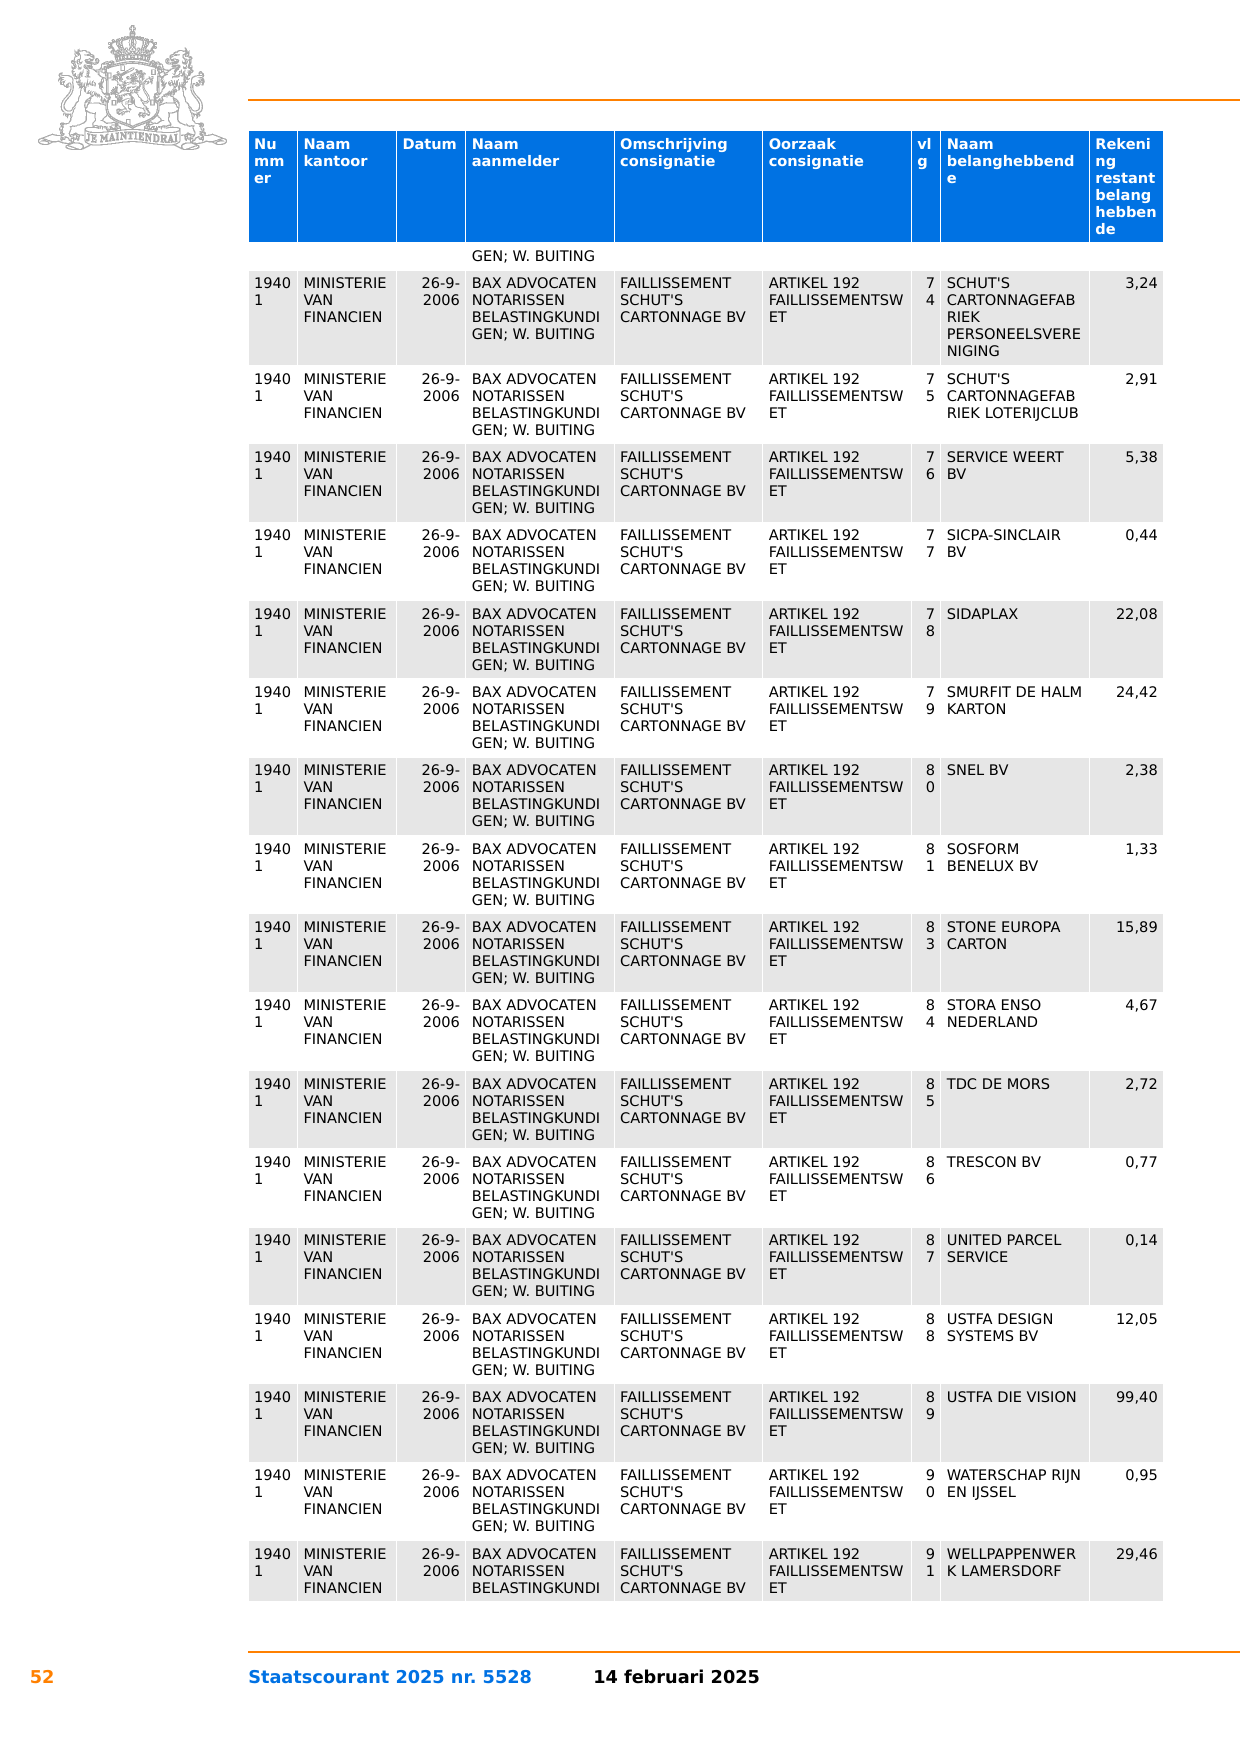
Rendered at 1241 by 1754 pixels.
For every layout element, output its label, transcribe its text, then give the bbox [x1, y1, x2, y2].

table_cell ARTIKEL 192 FAILLISSEMENTSWET [763, 1306, 911, 1383]
table_cell 15,89 [1090, 914, 1163, 992]
table_cell ARTIKEL 192 FAILLISSEMENTSWET [763, 1541, 911, 1601]
table_cell FAILLISSEMENT SCHUT'S CARTONNAGE BV [615, 1384, 762, 1462]
table_cell BAX ADVOCATEN NOTARISSEN BELASTINGKUNDIGEN; W. BUITING [466, 836, 614, 913]
table_cell FAILLISSEMENT SCHUT'S CARTONNAGE BV [615, 444, 762, 522]
table_cell 19401 [249, 444, 297, 522]
table_cell MINISTERIE VAN FINANCIEN [298, 1149, 396, 1227]
table_cell BAX ADVOCATEN NOTARISSEN BELASTINGKUNDIGEN; W. BUITING [466, 914, 614, 992]
table_cell 26-9-2006 [397, 1306, 465, 1383]
table_cell 12,05 [1090, 1306, 1163, 1383]
table_cell 29,46 [1090, 1541, 1163, 1601]
table_cell 1,33 [1090, 836, 1163, 913]
table_cell 26-9-2006 [397, 523, 465, 600]
table_cell ARTIKEL 192 FAILLISSEMENTSWET [763, 271, 911, 365]
table_cell [1090, 243, 1163, 269]
table_cell MINISTERIE VAN FINANCIEN [298, 444, 396, 522]
table_cell 26-9-2006 [397, 1463, 465, 1540]
table_cell 19401 [249, 1149, 297, 1227]
table_cell 19401 [249, 1541, 297, 1601]
table_cell FAILLISSEMENT SCHUT'S CARTONNAGE BV [615, 1228, 762, 1305]
table_cell 26-9-2006 [397, 1541, 465, 1601]
table_cell ARTIKEL 192 FAILLISSEMENTSWET [763, 679, 911, 757]
table_cell FAILLISSEMENT SCHUT'S CARTONNAGE BV [615, 1149, 762, 1227]
table_cell BAX ADVOCATEN NOTARISSEN BELASTINGKUNDIGEN; W. BUITING [466, 271, 614, 365]
table_cell BAX ADVOCATEN NOTARISSEN BELASTINGKUNDIGEN; W. BUITING [466, 758, 614, 835]
table_cell BAX ADVOCATEN NOTARISSEN BELASTINGKUNDIGEN; W. BUITING [466, 601, 614, 678]
table_cell USTFA DESIGN SYSTEMS BV [941, 1306, 1089, 1383]
table_cell MINISTERIE VAN FINANCIEN [298, 366, 396, 443]
table_cell [397, 243, 465, 269]
table_header Rekening restant belanghebbende [1090, 131, 1163, 242]
table_cell ARTIKEL 192 FAILLISSEMENTSWET [763, 1463, 911, 1540]
table_cell ARTIKEL 192 FAILLISSEMENTSWET [763, 914, 911, 992]
table_cell 26-9-2006 [397, 836, 465, 913]
table_header Naam aanmelder [466, 131, 614, 242]
table_cell MINISTERIE VAN FINANCIEN [298, 679, 396, 757]
table_cell MINISTERIE VAN FINANCIEN [298, 914, 396, 992]
table_cell FAILLISSEMENT SCHUT'S CARTONNAGE BV [615, 601, 762, 678]
table_cell SNEL BV [941, 758, 1089, 835]
table_cell BAX ADVOCATEN NOTARISSEN BELASTINGKUNDIGEN; W. BUITING [466, 1306, 614, 1383]
table_cell 91 [912, 1541, 940, 1601]
table_cell 2,38 [1090, 758, 1163, 835]
table_cell 76 [912, 444, 940, 522]
table_cell 26-9-2006 [397, 1228, 465, 1305]
table_cell 74 [912, 271, 940, 365]
table_cell STORA ENSO NEDERLAND [941, 993, 1089, 1070]
table_cell ARTIKEL 192 FAILLISSEMENTSWET [763, 1071, 911, 1148]
table_cell SIDAPLAX [941, 601, 1089, 678]
table_cell 88 [912, 1306, 940, 1383]
table_cell GEN; W. BUITING [466, 243, 614, 269]
table_cell ARTIKEL 192 FAILLISSEMENTSWET [763, 366, 911, 443]
table_cell FAILLISSEMENT SCHUT'S CARTONNAGE BV [615, 1306, 762, 1383]
table_cell FAILLISSEMENT SCHUT'S CARTONNAGE BV [615, 679, 762, 757]
table_cell 0,44 [1090, 523, 1163, 600]
table_cell 26-9-2006 [397, 601, 465, 678]
table_cell BAX ADVOCATEN NOTARISSEN BELASTINGKUNDIGEN; W. BUITING [466, 366, 614, 443]
table_header Oorzaak consignatie [763, 131, 911, 242]
table_header Naam belanghebbende [941, 131, 1089, 242]
table_cell 19401 [249, 1306, 297, 1383]
table_cell 26-9-2006 [397, 758, 465, 835]
table_cell 4,67 [1090, 993, 1163, 1070]
table_cell 0,77 [1090, 1149, 1163, 1227]
table_cell ARTIKEL 192 FAILLISSEMENTSWET [763, 1149, 911, 1227]
table_cell 84 [912, 993, 940, 1070]
table_cell FAILLISSEMENT SCHUT'S CARTONNAGE BV [615, 836, 762, 913]
table_cell FAILLISSEMENT SCHUT'S CARTONNAGE BV [615, 523, 762, 600]
table_cell FAILLISSEMENT SCHUT'S CARTONNAGE BV [615, 366, 762, 443]
table_cell 26-9-2006 [397, 1384, 465, 1462]
table_cell BAX ADVOCATEN NOTARISSEN BELASTINGKUNDIGEN; W. BUITING [466, 444, 614, 522]
table_cell 19401 [249, 1071, 297, 1148]
table_cell 19401 [249, 1228, 297, 1305]
table_cell 22,08 [1090, 601, 1163, 678]
table_cell TRESCON BV [941, 1149, 1089, 1227]
table_cell TDC DE MORS [941, 1071, 1089, 1148]
table_cell WATERSCHAP RIJN EN IJSSEL [941, 1463, 1089, 1540]
table_cell [941, 243, 1089, 269]
table_cell FAILLISSEMENT SCHUT'S CARTONNAGE BV [615, 1071, 762, 1148]
table_cell 77 [912, 523, 940, 600]
table_cell MINISTERIE VAN FINANCIEN [298, 836, 396, 913]
table_cell 86 [912, 1149, 940, 1227]
table_cell [763, 243, 911, 269]
table_cell MINISTERIE VAN FINANCIEN [298, 601, 396, 678]
table_cell 81 [912, 836, 940, 913]
table_cell BAX ADVOCATEN NOTARISSEN BELASTINGKUNDIGEN; W. BUITING [466, 993, 614, 1070]
table_cell 0,14 [1090, 1228, 1163, 1305]
table_header Nummer [249, 131, 297, 242]
table_cell 26-9-2006 [397, 1071, 465, 1148]
table_cell [249, 243, 297, 269]
table_cell MINISTERIE VAN FINANCIEN [298, 271, 396, 365]
table_cell 26-9-2006 [397, 993, 465, 1070]
table_cell 26-9-2006 [397, 679, 465, 757]
table_cell 5,38 [1090, 444, 1163, 522]
table_cell 3,24 [1090, 271, 1163, 365]
table_header Naam kantoor [298, 131, 396, 242]
table_cell 83 [912, 914, 940, 992]
table_cell 19401 [249, 1384, 297, 1462]
table_cell BAX ADVOCATEN NOTARISSEN BELASTINGKUNDIGEN; W. BUITING [466, 1463, 614, 1540]
table_cell SMURFIT DE HALM KARTON [941, 679, 1089, 757]
table_cell [298, 243, 396, 269]
table_cell FAILLISSEMENT SCHUT'S CARTONNAGE BV [615, 758, 762, 835]
table_cell BAX ADVOCATEN NOTARISSEN BELASTINGKUNDIGEN; W. BUITING [466, 1071, 614, 1148]
table_cell [912, 243, 940, 269]
table_cell MINISTERIE VAN FINANCIEN [298, 758, 396, 835]
table_cell ARTIKEL 192 FAILLISSEMENTSWET [763, 1384, 911, 1462]
table_header vlg [912, 131, 940, 242]
table_cell 19401 [249, 758, 297, 835]
table_cell 26-9-2006 [397, 1149, 465, 1227]
table_cell 78 [912, 601, 940, 678]
table_cell 89 [912, 1384, 940, 1462]
table_cell 85 [912, 1071, 940, 1148]
table_cell MINISTERIE VAN FINANCIEN [298, 1071, 396, 1148]
table_cell SCHUT'S CARTONNAGEFABRIEK PERSONEELSVERENIGING [941, 271, 1089, 365]
table_cell FAILLISSEMENT SCHUT'S CARTONNAGE BV [615, 914, 762, 992]
table_cell 2,91 [1090, 366, 1163, 443]
table_cell SOSFORM BENELUX BV [941, 836, 1089, 913]
table_cell 26-9-2006 [397, 366, 465, 443]
table_cell 19401 [249, 601, 297, 678]
table_cell ARTIKEL 192 FAILLISSEMENTSWET [763, 993, 911, 1070]
table_cell MINISTERIE VAN FINANCIEN [298, 1541, 396, 1601]
table_cell BAX ADVOCATEN NOTARISSEN BELASTINGKUNDIGEN; W. BUITING [466, 1228, 614, 1305]
table_cell MINISTERIE VAN FINANCIEN [298, 1384, 396, 1462]
table_cell MINISTERIE VAN FINANCIEN [298, 1463, 396, 1540]
table_cell 24,42 [1090, 679, 1163, 757]
table_cell BAX ADVOCATEN NOTARISSEN BELASTINGKUNDIGEN; W. BUITING [466, 1384, 614, 1462]
table_cell ARTIKEL 192 FAILLISSEMENTSWET [763, 758, 911, 835]
table_cell SERVICE WEERT BV [941, 444, 1089, 522]
table_cell ARTIKEL 192 FAILLISSEMENTSWET [763, 836, 911, 913]
table_cell STONE EUROPA CARTON [941, 914, 1089, 992]
table_cell SICPA-SINCLAIR BV [941, 523, 1089, 600]
table_cell 19401 [249, 271, 297, 365]
table_cell BAX ADVOCATEN NOTARISSEN BELASTINGKUNDI [466, 1541, 614, 1601]
table_cell MINISTERIE VAN FINANCIEN [298, 1306, 396, 1383]
table_cell 26-9-2006 [397, 271, 465, 365]
table_cell ARTIKEL 192 FAILLISSEMENTSWET [763, 1228, 911, 1305]
table_cell USTFA DIE VISION [941, 1384, 1089, 1462]
picture [38, 25, 227, 150]
table_cell MINISTERIE VAN FINANCIEN [298, 993, 396, 1070]
table_cell FAILLISSEMENT SCHUT'S CARTONNAGE BV [615, 1463, 762, 1540]
table_cell BAX ADVOCATEN NOTARISSEN BELASTINGKUNDIGEN; W. BUITING [466, 679, 614, 757]
table_cell 19401 [249, 914, 297, 992]
table_cell MINISTERIE VAN FINANCIEN [298, 1228, 396, 1305]
table_cell 0,95 [1090, 1463, 1163, 1540]
table_cell 19401 [249, 366, 297, 443]
table_cell FAILLISSEMENT SCHUT'S CARTONNAGE BV [615, 993, 762, 1070]
table_cell 87 [912, 1228, 940, 1305]
table_cell 99,40 [1090, 1384, 1163, 1462]
table_cell BAX ADVOCATEN NOTARISSEN BELASTINGKUNDIGEN; W. BUITING [466, 1149, 614, 1227]
table_cell [615, 243, 762, 269]
table_cell 19401 [249, 993, 297, 1070]
table_cell BAX ADVOCATEN NOTARISSEN BELASTINGKUNDIGEN; W. BUITING [466, 523, 614, 600]
table_cell ARTIKEL 192 FAILLISSEMENTSWET [763, 601, 911, 678]
table_cell 19401 [249, 1463, 297, 1540]
table_cell FAILLISSEMENT SCHUT'S CARTONNAGE BV [615, 1541, 762, 1601]
table_header Datum [397, 131, 465, 242]
table_cell 90 [912, 1463, 940, 1540]
table_cell ARTIKEL 192 FAILLISSEMENTSWET [763, 444, 911, 522]
table_cell 19401 [249, 679, 297, 757]
table_cell FAILLISSEMENT SCHUT'S CARTONNAGE BV [615, 271, 762, 365]
table_header Omschrijving consignatie [615, 131, 762, 242]
table_cell UNITED PARCEL SERVICE [941, 1228, 1089, 1305]
table_cell WELLPAPPENWERK LAMERSDORF [941, 1541, 1089, 1601]
table_cell 80 [912, 758, 940, 835]
table_cell 19401 [249, 836, 297, 913]
table_cell 75 [912, 366, 940, 443]
table_cell MINISTERIE VAN FINANCIEN [298, 523, 396, 600]
table_cell 79 [912, 679, 940, 757]
table_cell 2,72 [1090, 1071, 1163, 1148]
table_cell SCHUT'S CARTONNAGEFABRIEK LOTERIJCLUB [941, 366, 1089, 443]
table_cell 19401 [249, 523, 297, 600]
table_cell 26-9-2006 [397, 444, 465, 522]
table_cell ARTIKEL 192 FAILLISSEMENTSWET [763, 523, 911, 600]
table_cell 26-9-2006 [397, 914, 465, 992]
